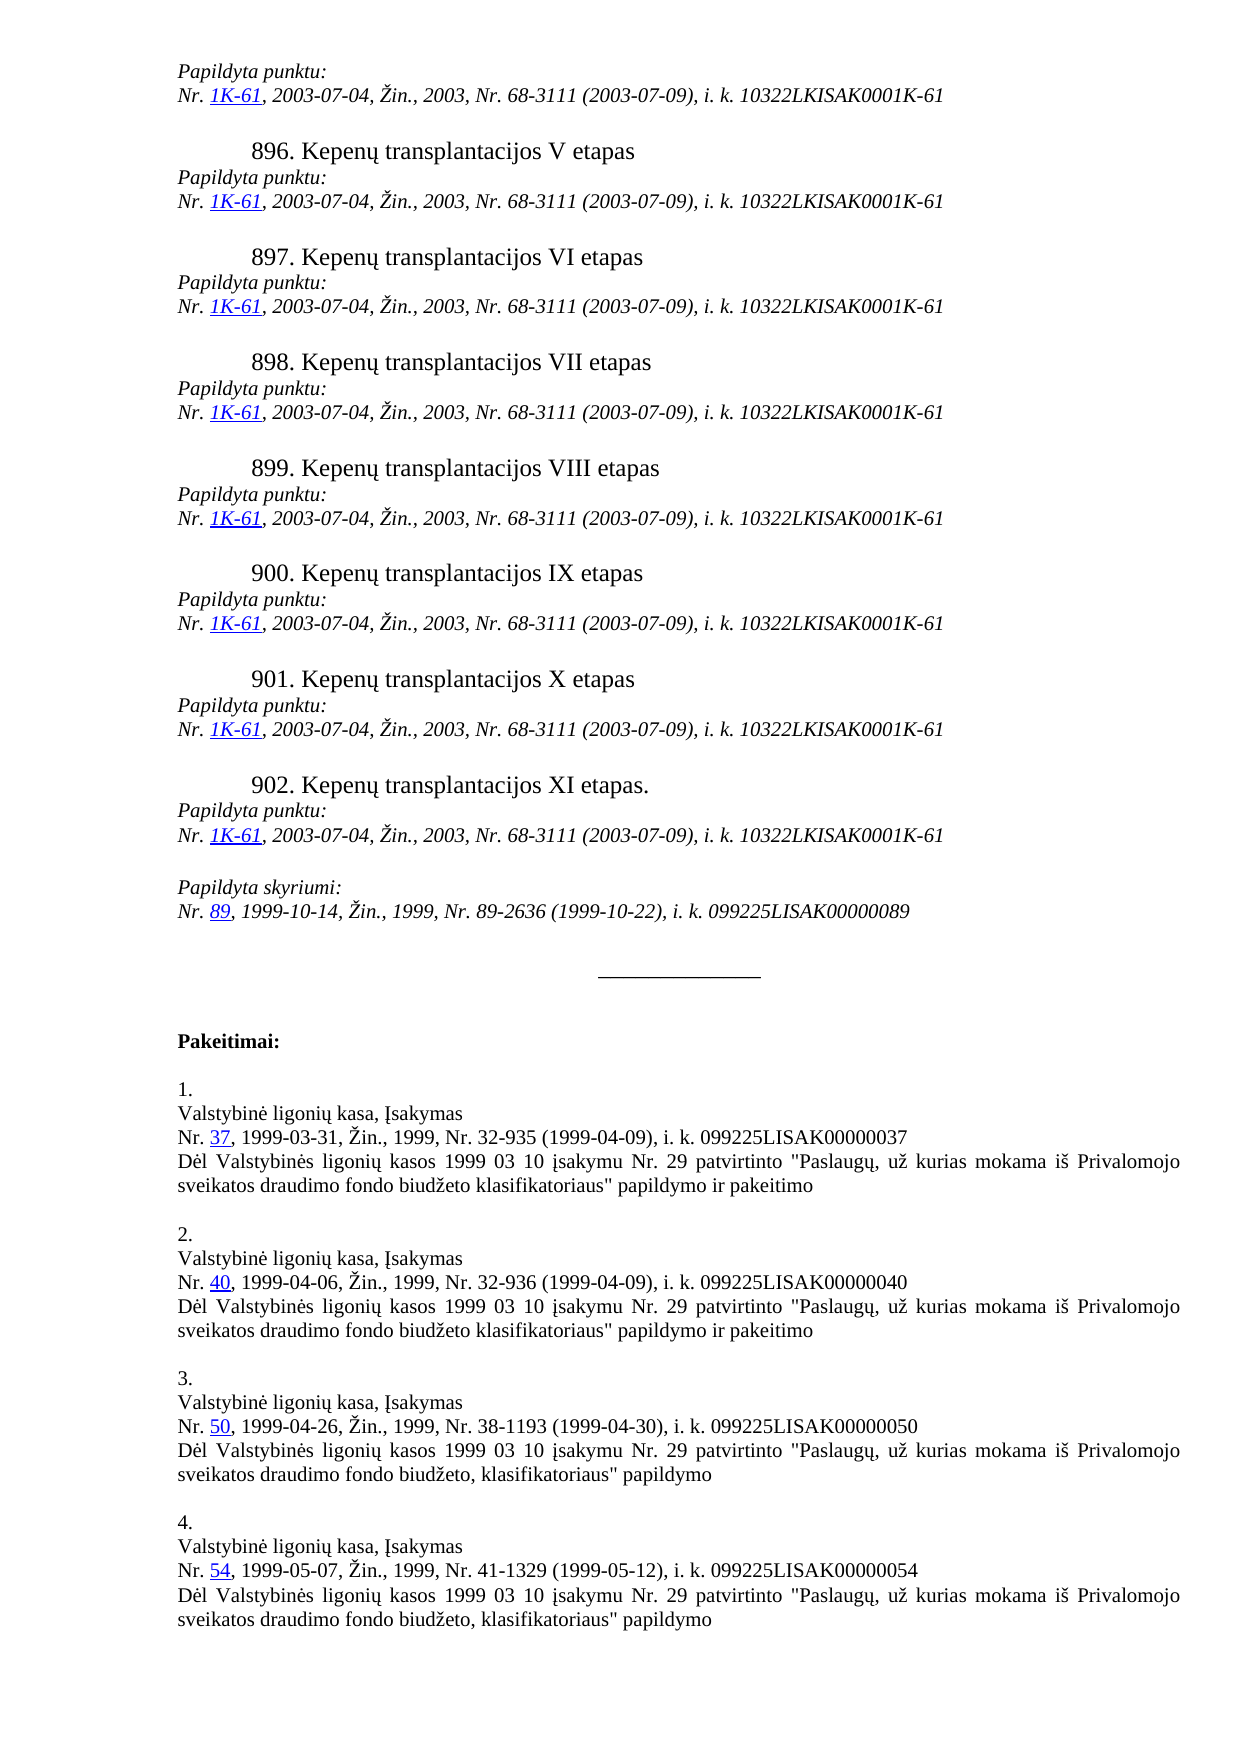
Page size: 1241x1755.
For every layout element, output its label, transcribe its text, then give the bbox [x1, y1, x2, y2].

text 1. [177, 1077, 1181, 1101]
text Nr. 1K-61, 2003-07-04, Žin., 2003, Nr. 68-3111 (2003-07-09), i. k. 10322LKISAK0001K-61 [177, 717, 1181, 741]
text 902. Kepenų transplantacijos XI etapas. [177, 770, 1181, 798]
text Papildyta punktu: [177, 270, 1181, 294]
text Valstybinė ligonių kasa, Įsakymas [177, 1390, 1181, 1414]
text Dėl Valstybinės ligonių kasos 1999 03 10 įsakymu Nr. 29 patvirtinto "Paslaugų, už kurias mokama iš Privalomojo sveikatos draudimo fondo biudžeto, klasifikatoriaus" papildymo [177, 1438, 1181, 1486]
text Valstybinė ligonių kasa, Įsakymas [177, 1101, 1181, 1125]
text 901. Kepenų transplantacijos X etapas [177, 664, 1181, 693]
text Papildyta punktu: [177, 482, 1181, 506]
text 898. Kepenų transplantacijos VII etapas [177, 347, 1181, 376]
text 899. Kepenų transplantacijos VIII etapas [177, 453, 1181, 482]
text Nr. 50, 1999-04-26, Žin., 1999, Nr. 38-1193 (1999-04-30), i. k. 099225LISAK00000050 [177, 1414, 1181, 1438]
text Papildyta punktu: [177, 376, 1181, 400]
text 897. Kepenų transplantacijos VI etapas [177, 242, 1181, 270]
text Dėl Valstybinės ligonių kasos 1999 03 10 įsakymu Nr. 29 patvirtinto "Paslaugų, už kurias mokama iš Privalomojo sveikatos draudimo fondo biudžeto, klasifikatoriaus" papildymo [177, 1582, 1181, 1631]
text Pakeitimai: [177, 1029, 1181, 1053]
text Nr. 1K-61, 2003-07-04, Žin., 2003, Nr. 68-3111 (2003-07-09), i. k. 10322LKISAK0001K-61 [177, 822, 1181, 847]
text Nr. 1K-61, 2003-07-04, Žin., 2003, Nr. 68-3111 (2003-07-09), i. k. 10322LKISAK0001K-61 [177, 400, 1181, 424]
text Nr. 1K-61, 2003-07-04, Žin., 2003, Nr. 68-3111 (2003-07-09), i. k. 10322LKISAK0001K-61 [177, 506, 1181, 530]
text Nr. 37, 1999-03-31, Žin., 1999, Nr. 32-935 (1999-04-09), i. k. 099225LISAK00000037 [177, 1125, 1181, 1149]
text 896. Kepenų transplantacijos V etapas [177, 136, 1181, 165]
text Nr. 1K-61, 2003-07-04, Žin., 2003, Nr. 68-3111 (2003-07-09), i. k. 10322LKISAK0001K-61 [177, 611, 1181, 635]
text 900. Kepenų transplantacijos IX etapas [177, 558, 1181, 587]
text Papildyta punktu: [177, 59, 1181, 83]
text Dėl Valstybinės ligonių kasos 1999 03 10 įsakymu Nr. 29 patvirtinto "Paslaugų, už kurias mokama iš Privalomojo sveikatos draudimo fondo biudžeto klasifikatoriaus" papildymo ir pakeitimo [177, 1149, 1181, 1197]
text Papildyta punktu: [177, 798, 1181, 822]
text Valstybinė ligonių kasa, Įsakymas [177, 1534, 1181, 1558]
text Valstybinė ligonių kasa, Įsakymas [177, 1246, 1181, 1270]
text 4. [177, 1510, 1181, 1534]
text Nr. 89, 1999-10-14, Žin., 1999, Nr. 89-2636 (1999-10-22), i. k. 099225LISAK00000089 [177, 899, 1181, 923]
text Nr. 54, 1999-05-07, Žin., 1999, Nr. 41-1329 (1999-05-12), i. k. 099225LISAK00000054 [177, 1558, 1181, 1582]
text Papildyta punktu: [177, 693, 1181, 717]
text Papildyta skyriumi: [177, 875, 1181, 899]
text _____________ [177, 952, 1181, 981]
text Nr. 1K-61, 2003-07-04, Žin., 2003, Nr. 68-3111 (2003-07-09), i. k. 10322LKISAK0001K-61 [177, 83, 1181, 107]
text 3. [177, 1366, 1181, 1390]
text Nr. 40, 1999-04-06, Žin., 1999, Nr. 32-936 (1999-04-09), i. k. 099225LISAK00000040 [177, 1270, 1181, 1294]
text Nr. 1K-61, 2003-07-04, Žin., 2003, Nr. 68-3111 (2003-07-09), i. k. 10322LKISAK0001K-61 [177, 294, 1181, 318]
text Papildyta punktu: [177, 165, 1181, 189]
text Nr. 1K-61, 2003-07-04, Žin., 2003, Nr. 68-3111 (2003-07-09), i. k. 10322LKISAK0001K-61 [177, 189, 1181, 213]
text 2. [177, 1222, 1181, 1246]
text Dėl Valstybinės ligonių kasos 1999 03 10 įsakymu Nr. 29 patvirtinto "Paslaugų, už kurias mokama iš Privalomojo sveikatos draudimo fondo biudžeto klasifikatoriaus" papildymo ir pakeitimo [177, 1294, 1181, 1342]
text Papildyta punktu: [177, 587, 1181, 611]
